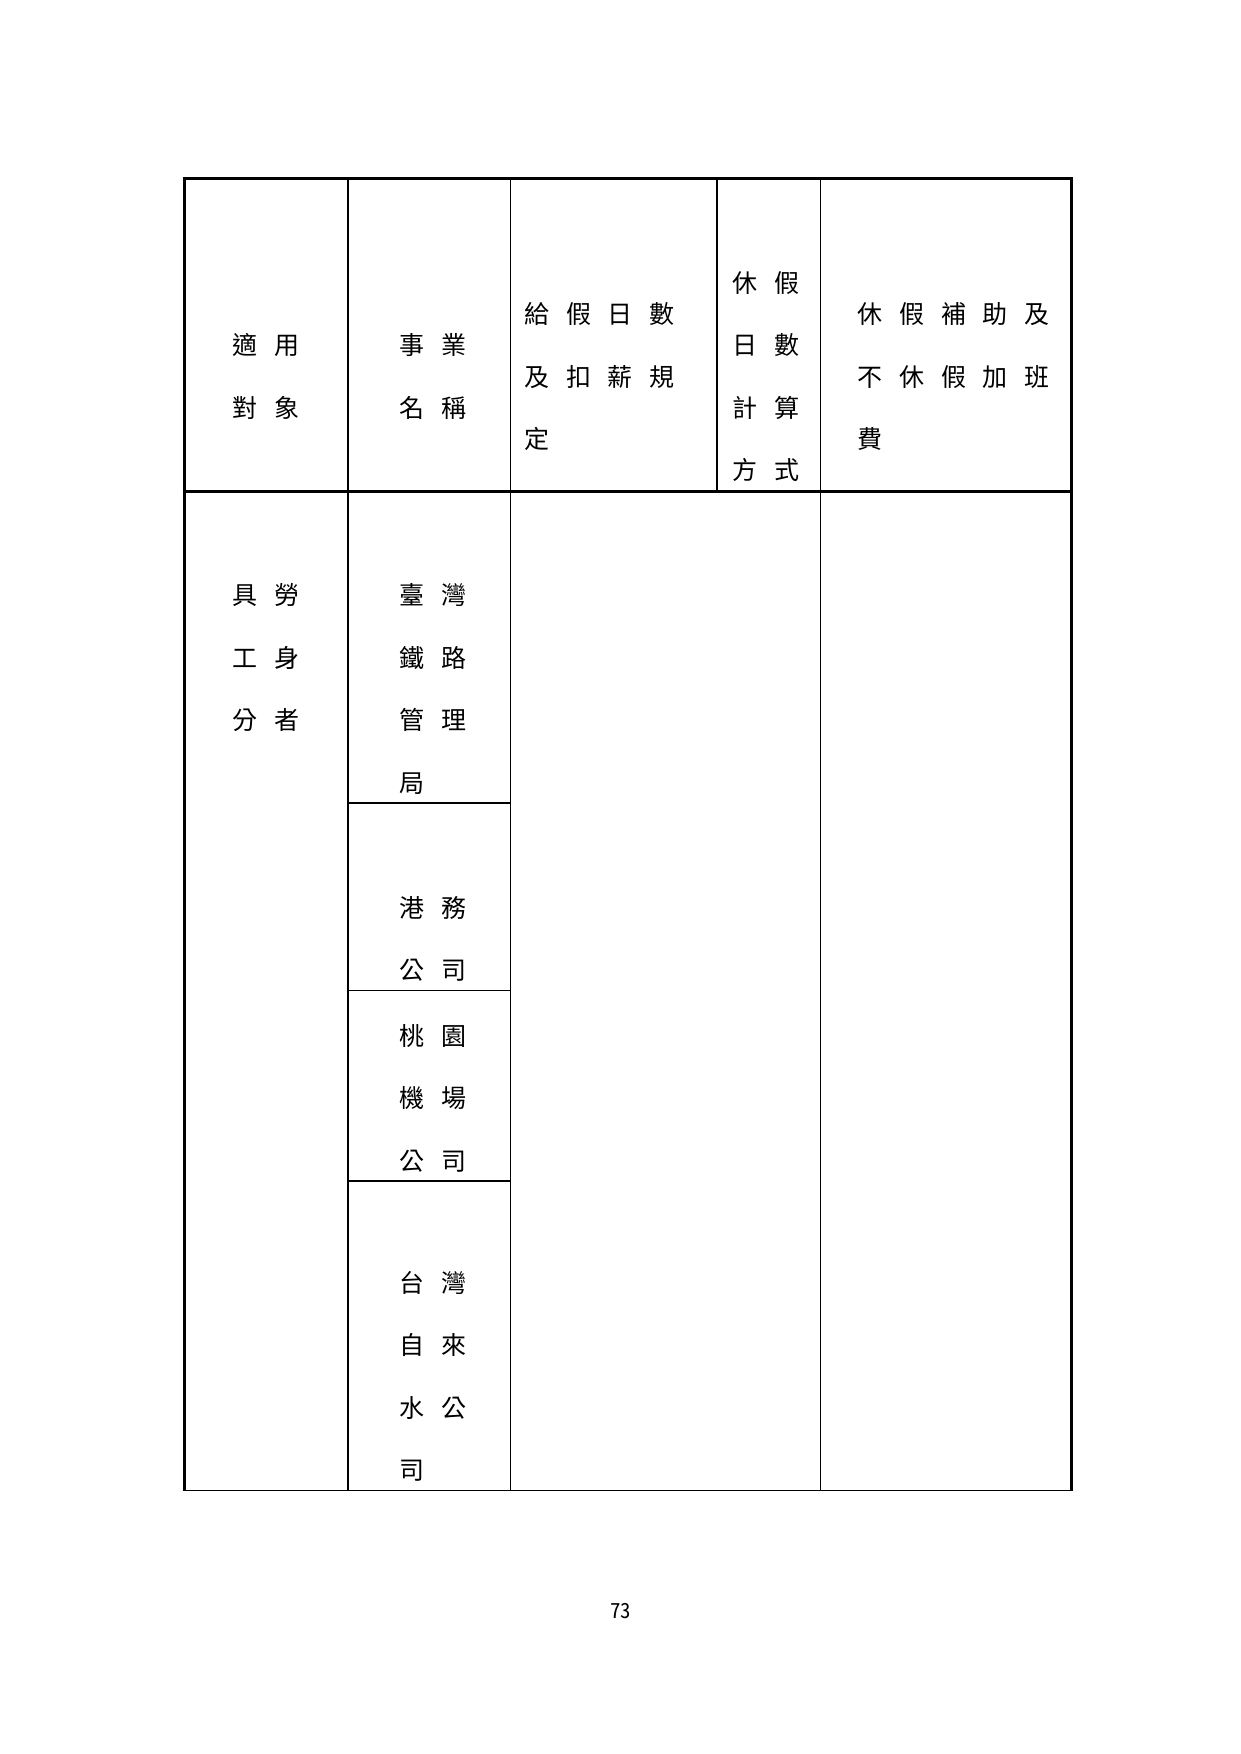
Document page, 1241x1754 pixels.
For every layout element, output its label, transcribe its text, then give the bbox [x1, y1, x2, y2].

table_cell 台灣自來水公司 [349, 1182, 510, 1490]
table_header 適用對象 [186, 180, 347, 490]
table_cell [511, 493, 820, 1490]
table_cell [821, 493, 1070, 1490]
table_header 事業名稱 [349, 180, 510, 490]
table_header 給假日數及扣薪規定 [511, 180, 716, 490]
table_cell 桃園機場公司 [349, 991, 510, 1180]
table_cell 港務公司 [349, 804, 510, 990]
table_cell 公務員兼具勞工身分者 [186, 493, 347, 1490]
table_header 休假日數計算方式 [718, 180, 820, 490]
table_cell 臺灣鐵路管理局 [349, 493, 510, 802]
table_header 休假補助及不休假加班費 [821, 180, 1070, 490]
